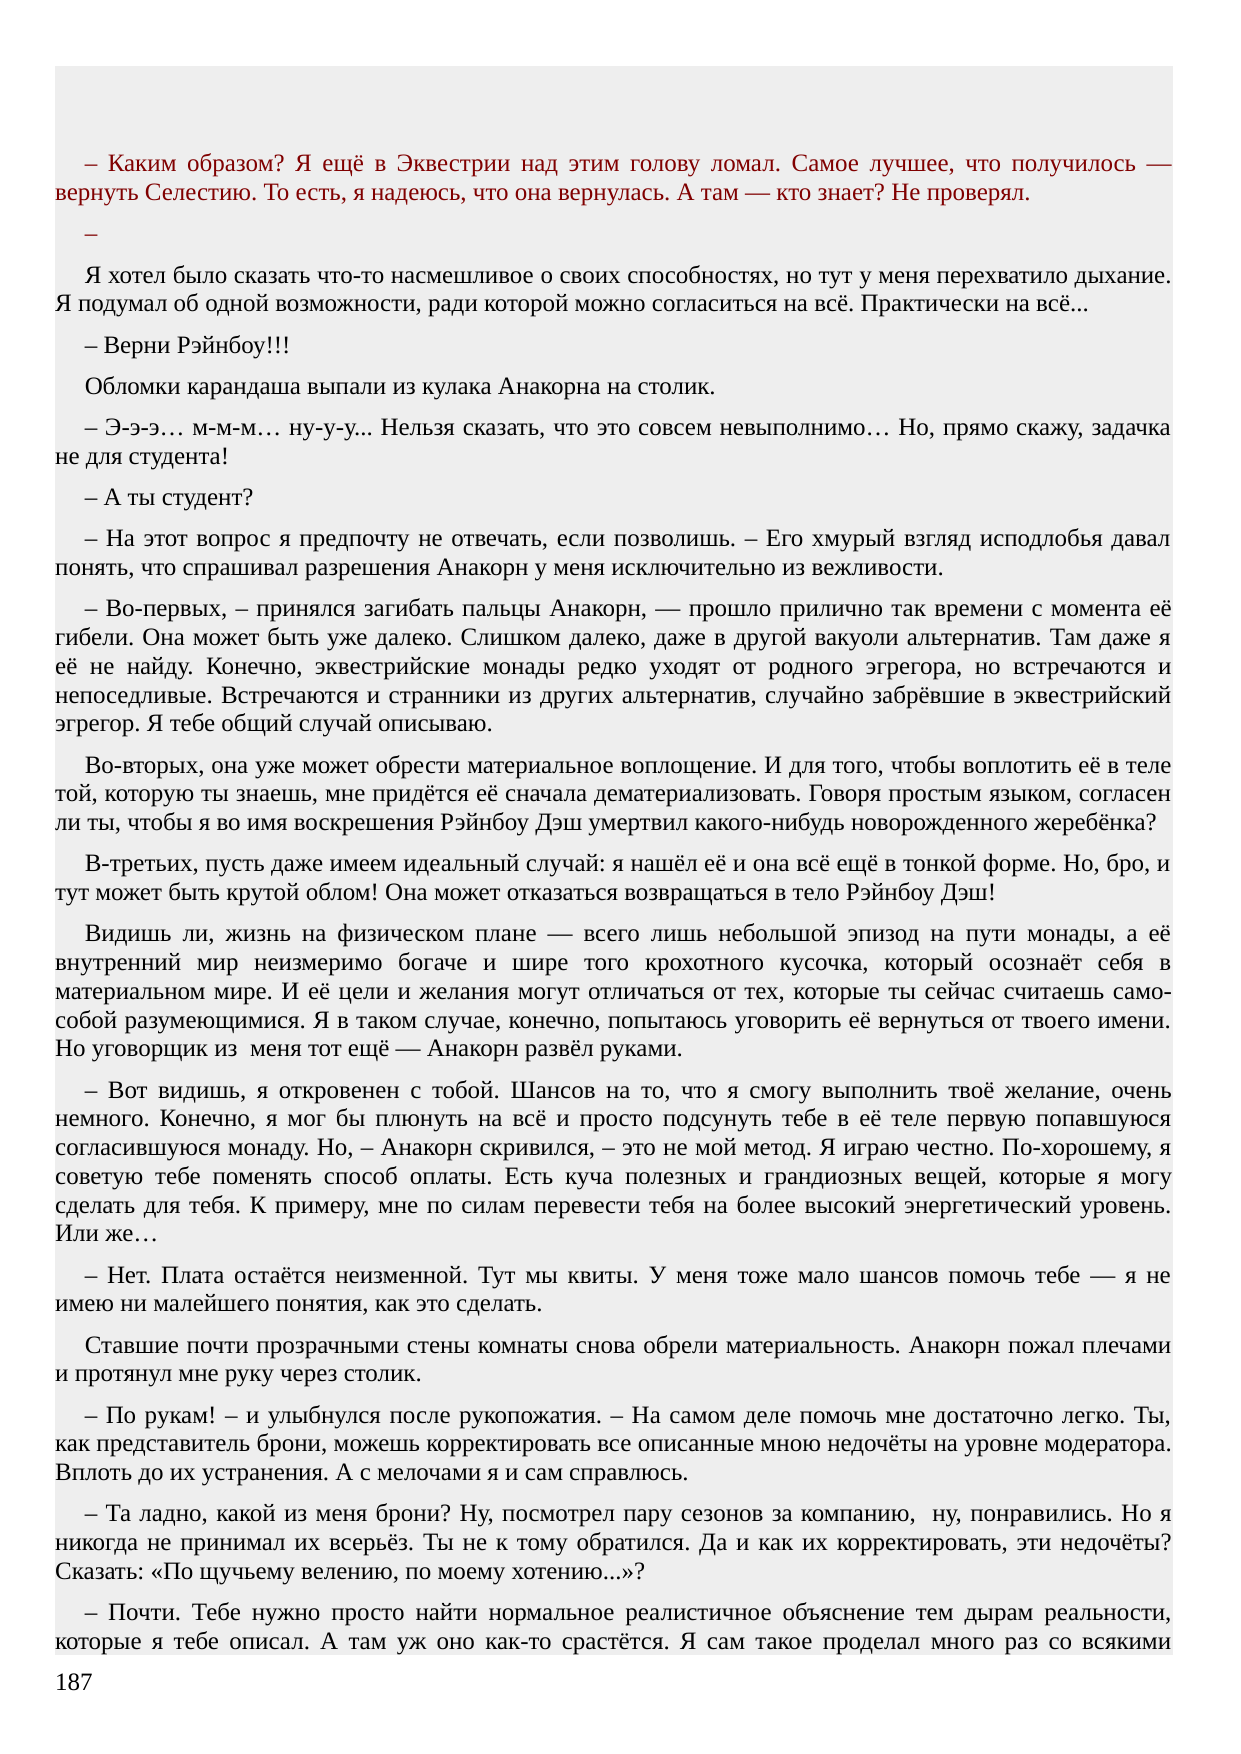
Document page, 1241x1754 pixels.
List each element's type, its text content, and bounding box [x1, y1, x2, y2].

text – Та ладно, какой из меня брони? Ну, посмотрел пару сезонов за компанию, ну, понравились. Но я никогда не принимал их всерьёз. Ты не к тому обратился. Да и как их корректировать, эти недочёты? Сказать: «По щучьему велению, по моему хотению...»? [55, 1498, 1173, 1585]
text Видишь ли, жизнь на физическом плане — всего лишь небольшой эпизод на пути монады, а её внутренний мир неизмеримо богаче и шире того крохотного кусочка, который осознаёт себя в материальном мире. И её цели и желания могут отличаться от тех, которые ты сейчас считаешь само-собой разумеющимися. Я в таком случае, конечно, попытаюсь уговорить её вернуться от твоего имени. Но уговорщик из меня тот ещё — Анакорн развёл руками. [55, 918, 1173, 1062]
text – По рукам! – и улыбнулся после рукопожатия. – На самом деле помочь мне достаточно легко. Ты, как представитель брони, можешь корректировать все описанные мною недочёты на уровне модератора. Вплоть до их устранения. А с мелочами я и сам справлюсь. [55, 1400, 1173, 1486]
text – Верни Рэйнбоу!!! [55, 330, 1173, 358]
text В-третьих, пусть даже имеем идеальный случай: я нашёл её и она всё ещё в тонкой форме. Но, бро, и тут может быть крутой облом! Она может отказаться возвращаться в тело Рэйнбоу Дэш! [55, 848, 1173, 906]
text Во-вторых, она уже может обрести материальное воплощение. И для того, чтобы воплотить её в теле той, которую ты знаешь, мне придётся её сначала дематериализовать. Говоря простым языком, согласен ли ты, чтобы я во имя воскрешения Рэйнбоу Дэш умертвил какого-нибудь новорожденного жеребёнка? [55, 750, 1173, 836]
text Я хотел было сказать что-то насмешливое о своих способностях, но тут у меня перехватило дыхание. Я подумал об одной возможности, ради которой можно согласиться на всё. Практически на всё... [55, 260, 1173, 317]
text – А ты студент? [55, 482, 1173, 511]
text – Каким образом? Я ещё в Эквестрии над этим голову ломал. Самое лучшее, что получилось — вернуть Селестию. То есть, я надеюсь, что она вернулась. А там — кто знает? Не проверял. [55, 148, 1173, 206]
text – На этот вопрос я предпочту не отвечать, если позволишь. – Его хмурый взгляд исподлобья давал понять, что спрашивал разрешения Анакорн у меня исключительно из вежливости. [55, 523, 1173, 581]
text – Вот видишь, я откровенен с тобой. Шансов на то, что я смогу выполнить твоё желание, очень немного. Конечно, я мог бы плюнуть на всё и просто подсунуть тебе в её теле первую попавшуюся согласившуюся монаду. Но, – Анакорн скривился, – это не мой метод. Я играю честно. По-хорошему, я советую тебе поменять способ оплаты. Есть куча полезных и грандиозных вещей, которые я могу сделать для тебя. К примеру, мне по силам перевести тебя на более высокий энергетический уровень. Или же… [55, 1075, 1173, 1247]
text – Э-э-э… м-м-м… ну-у-у... Нельзя сказать, что это совсем невыполнимо… Но, прямо скажу, задачка не для студента! [55, 412, 1173, 470]
text – [55, 218, 1173, 247]
text – Почти. Тебе нужно просто найти нормальное реалистичное объяснение тем дырам реальности, которые я тебе описал. А там уж оно как-то срастётся. Я сам такое проделал много раз со всякими [55, 1597, 1173, 1655]
text Обломки карандаша выпали из кулака Анакорна на столик. [55, 371, 1173, 400]
text – Нет. Плата остаётся неизменной. Тут мы квиты. У меня тоже мало шансов помочь тебе — я не имею ни малейшего понятия, как это сделать. [55, 1260, 1173, 1317]
text – Во-первых, – принялся загибать пальцы Анакорн, — прошло прилично так времени с момента её гибели. Она может быть уже далеко. Слишком далеко, даже в другой вакуоли альтернатив. Там даже я её не найду. Конечно, эквестрийские монады редко уходят от родного эгрегора, но встречаются и непоседливые. Встречаются и странники из других альтернатив, случайно забрёвшие в эквестрийский эгрегор. Я тебе общий случай описываю. [55, 593, 1173, 737]
text Ставшие почти прозрачными стены комнаты снова обрели материальность. Анакорн пожал плечами и протянул мне руку через столик. [55, 1330, 1173, 1387]
